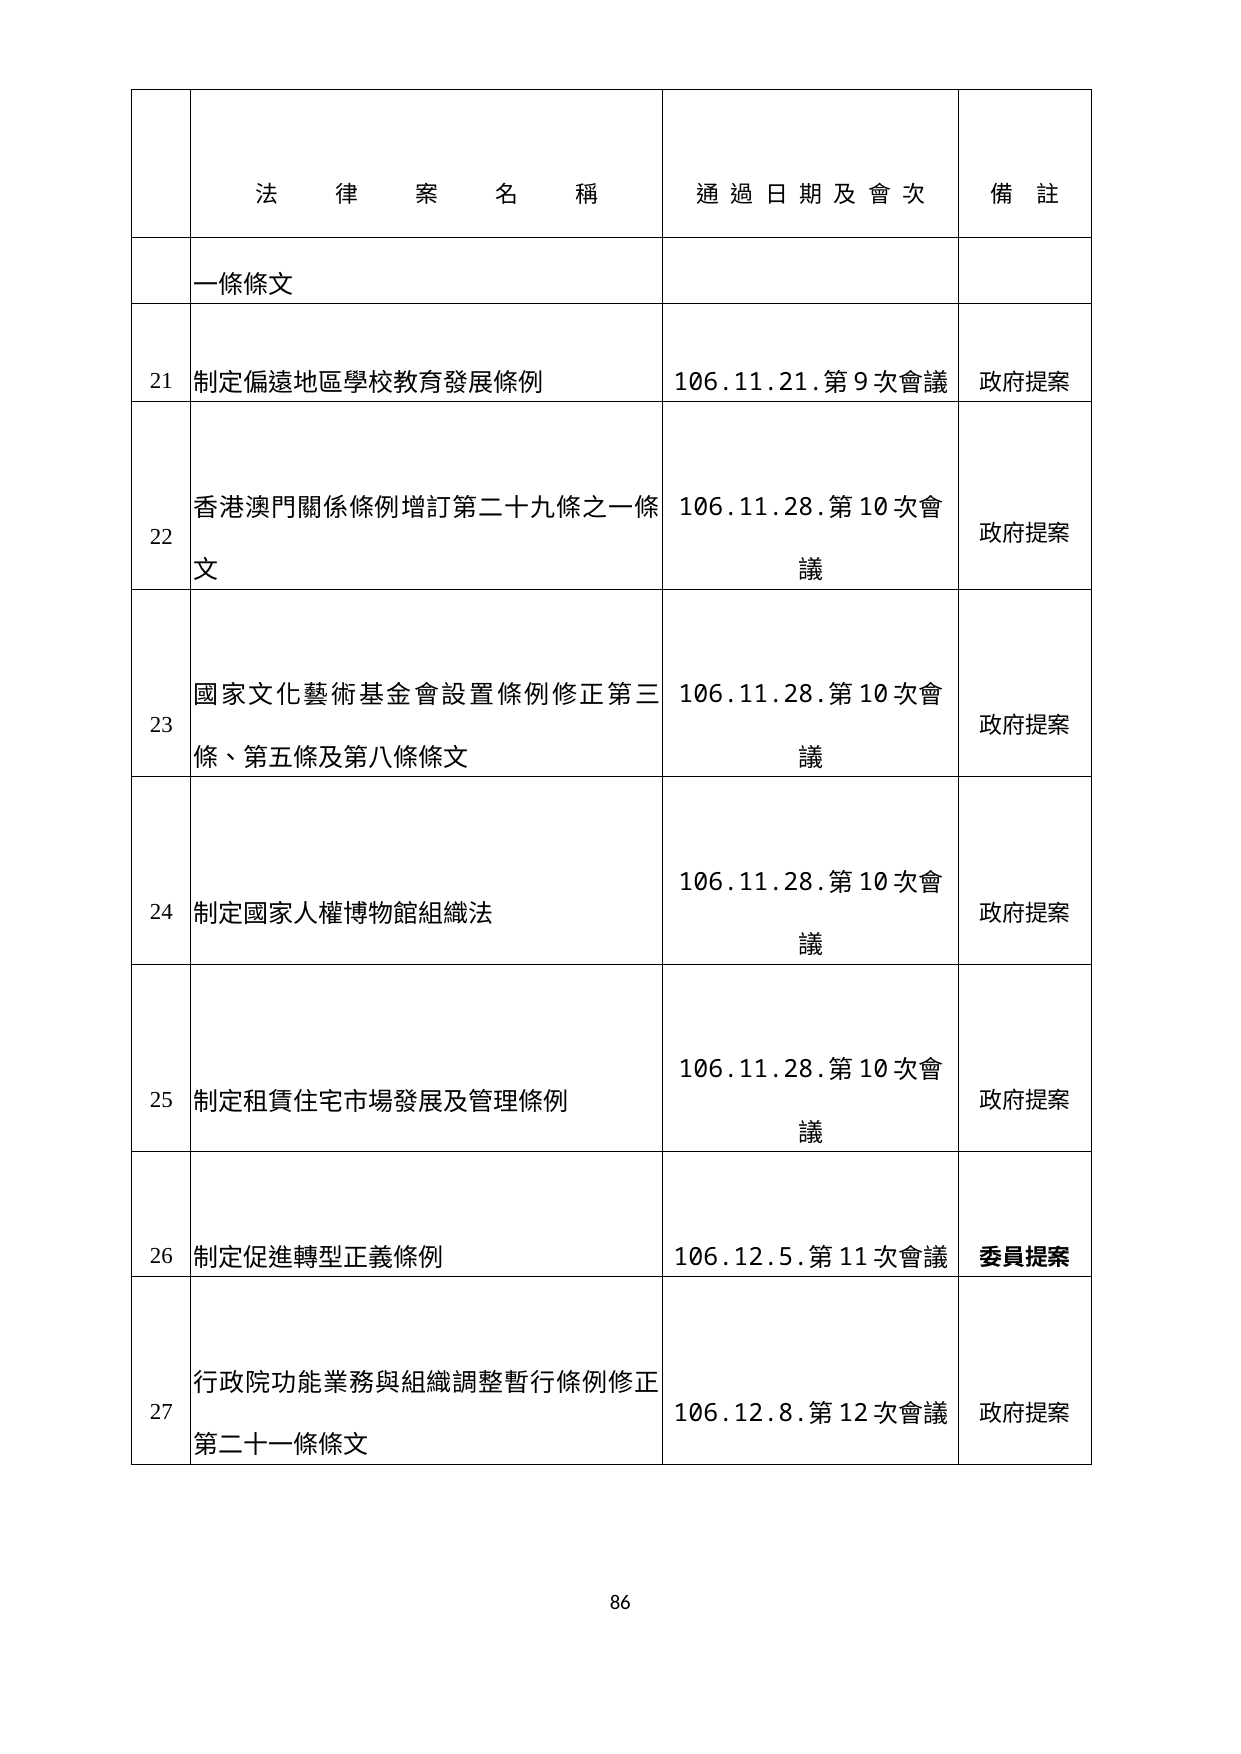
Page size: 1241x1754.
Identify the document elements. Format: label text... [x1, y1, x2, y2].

table_cell 106.11.28.第10次會議 [663, 777, 958, 964]
table_header 法 律 案 名 稱 [191, 90, 662, 237]
table_cell 106.11.21.第9次會議 [663, 304, 958, 401]
table_cell 21 [132, 304, 190, 401]
table_header 備 註 [959, 90, 1091, 237]
table_cell 政府提案 [959, 304, 1091, 401]
table_cell 國家文化藝術基金會設置條例修正第三條、第五條及第八條條文 [191, 590, 662, 776]
table_cell 政府提案 [959, 402, 1091, 589]
table_cell 制定國家人權博物館組織法 [191, 777, 662, 964]
table_cell [132, 238, 190, 303]
table_cell 制定租賃住宅市場發展及管理條例 [191, 965, 662, 1151]
table_cell [959, 238, 1091, 303]
table_cell 香港澳門關係條例增訂第二十九條之一條文 [191, 402, 662, 589]
table_cell 23 [132, 590, 190, 776]
table_cell 政府提案 [959, 965, 1091, 1151]
table_cell 政府提案 [959, 777, 1091, 964]
table_cell [663, 238, 958, 303]
table_header 通 過 日 期 及 會 次 [663, 90, 958, 237]
table_cell 106.11.28.第10次會議 [663, 402, 958, 589]
table_cell 行政院功能業務與組織調整暫行條例修正第二十一條條文 [191, 1277, 662, 1464]
table_cell 106.11.28.第10次會議 [663, 590, 958, 776]
table_cell 一條條文 [191, 238, 662, 303]
table_cell 25 [132, 965, 190, 1151]
table_cell 106.12.5.第11次會議 [663, 1152, 958, 1276]
table_cell 26 [132, 1152, 190, 1276]
table_cell 制定偏遠地區學校教育發展條例 [191, 304, 662, 401]
table_cell 政府提案 [959, 590, 1091, 776]
table_cell 27 [132, 1277, 190, 1464]
table_header [132, 90, 190, 237]
table_cell 22 [132, 402, 190, 589]
table_cell 政府提案 [959, 1277, 1091, 1464]
table_cell 106.11.28.第10次會議 [663, 965, 958, 1151]
table_cell 制定促進轉型正義條例 [191, 1152, 662, 1276]
table_cell 24 [132, 777, 190, 964]
table_cell 106.12.8.第12次會議 [663, 1277, 958, 1464]
table_cell 委員提案 [959, 1152, 1091, 1276]
